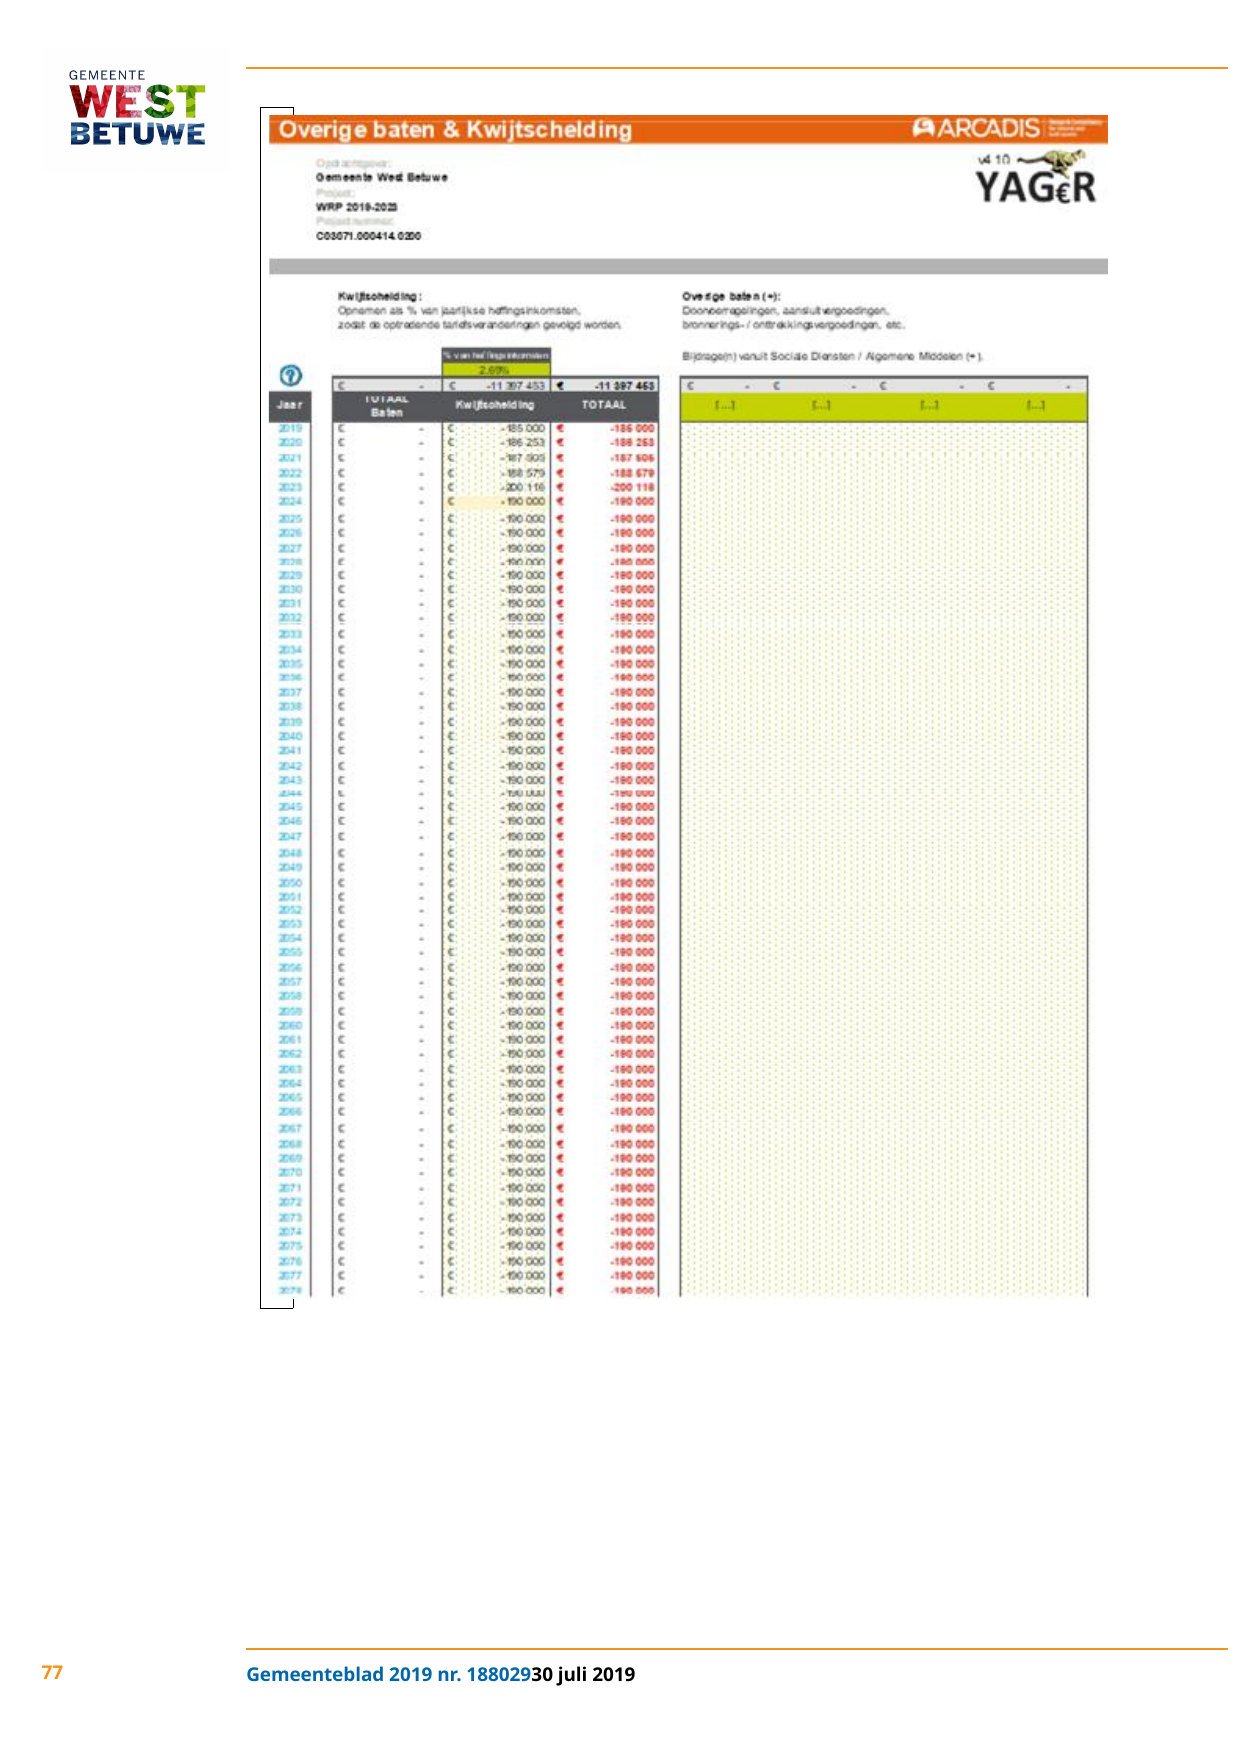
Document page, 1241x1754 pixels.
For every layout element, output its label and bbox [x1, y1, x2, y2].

picture [268, 115, 1108, 1299]
picture [41, 47, 231, 172]
